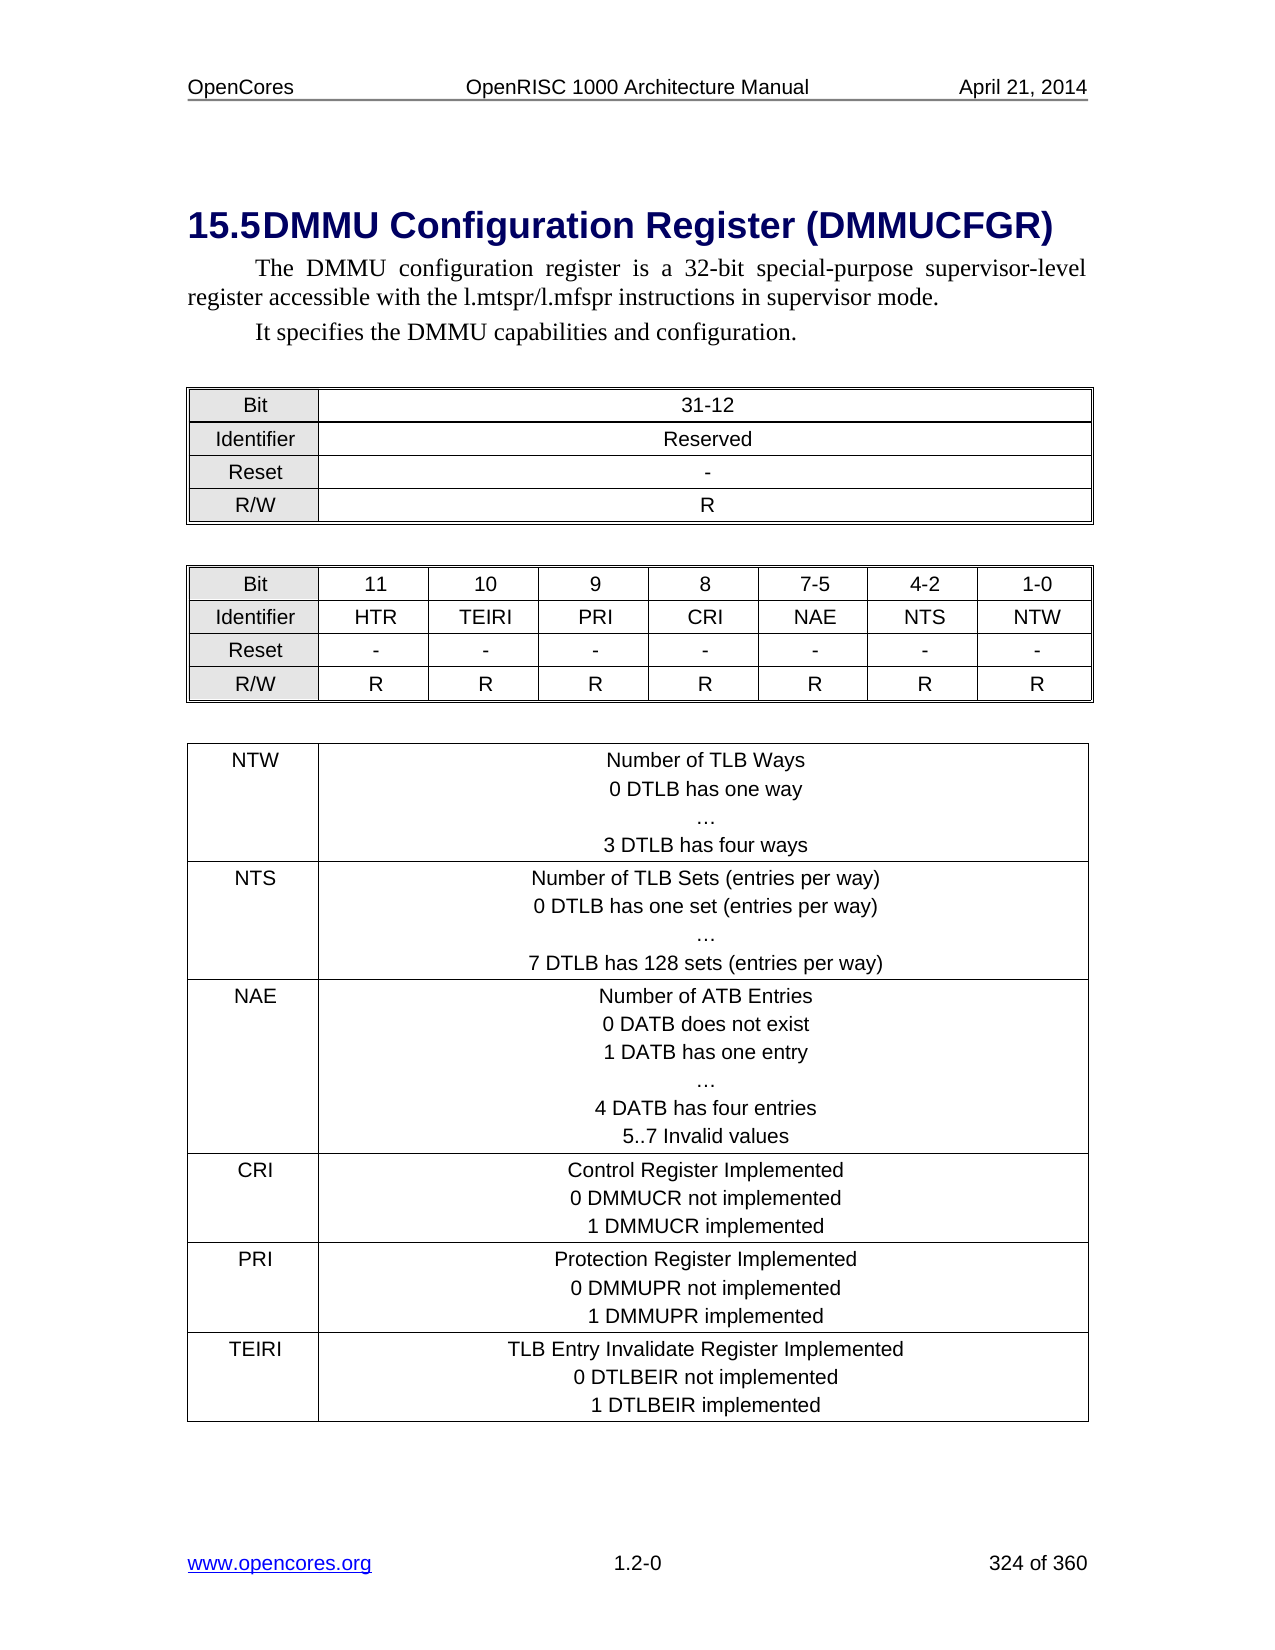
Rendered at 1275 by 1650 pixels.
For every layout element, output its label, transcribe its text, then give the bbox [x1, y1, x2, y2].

table_header NTW [188, 744, 318, 861]
table_cell NAE [188, 980, 318, 1152]
table_cell Reset [190, 456, 318, 488]
table_cell - [978, 634, 1091, 666]
table_cell - [429, 634, 538, 666]
text It specifies the DMMU capabilities and configuration. [187, 317, 1087, 346]
table_cell R/W [190, 489, 318, 521]
table_cell TLB Entry Invalidate Register Implemented 0 DTLBEIR not implemented 1 DTLBEIR implemented [319, 1333, 1088, 1421]
table_cell - [319, 634, 428, 666]
table_cell - [868, 634, 977, 666]
table_cell Number of TLB Sets (entries per way) 0 DTLB has one set (entries per way) … 7 DTLB has 128 sets (entries per way) [319, 862, 1088, 978]
table_cell PRI [188, 1243, 318, 1332]
table_cell NAE [759, 601, 867, 633]
table_cell NTW [978, 601, 1091, 633]
table_cell R [978, 667, 1091, 699]
table_header 7-5 [759, 568, 867, 599]
table_cell NTS [188, 862, 318, 978]
table_header 4-2 [868, 568, 977, 599]
table_cell PRI [539, 601, 648, 633]
table_cell R [539, 667, 648, 699]
table_header 1-0 [978, 568, 1091, 599]
table_cell Reset [190, 634, 318, 666]
table_cell - [319, 456, 1091, 488]
table_header 31-12 [319, 390, 1091, 421]
table_header Number of TLB Ways 0 DTLB has one way … 3 DTLB has four ways [319, 744, 1088, 861]
table_cell R [868, 667, 977, 699]
table_header Bit [190, 568, 318, 599]
table_cell Identifier [190, 423, 318, 455]
table_cell - [649, 634, 758, 666]
table_cell TEIRI [188, 1333, 318, 1421]
table_cell TEIRI [429, 601, 538, 633]
table_cell R [429, 667, 538, 699]
table_header 9 [539, 568, 648, 599]
subtitle DMMU Configuration Register (DMMUCFGR) [187, 204, 1087, 247]
text The DMMU configuration register is a 32-bit special-purpose supervisor-level register accessible with the l.mtspr/l.mfspr instructions in supervisor mode. [187, 253, 1087, 311]
table_cell R/W [190, 667, 318, 699]
table_cell R [649, 667, 758, 699]
table_cell - [539, 634, 648, 666]
table_cell NTS [868, 601, 977, 633]
table_cell R [319, 489, 1091, 521]
table_cell Number of ATB Entries 0 DATB does not exist 1 DATB has one entry … 4 DATB has four entries 5..7 Invalid values [319, 980, 1088, 1152]
table_cell CRI [649, 601, 758, 633]
table_cell Reserved [319, 423, 1091, 455]
table_cell CRI [188, 1154, 318, 1242]
table_cell - [759, 634, 867, 666]
table_header 8 [649, 568, 758, 599]
table_cell HTR [319, 601, 428, 633]
table_header 10 [429, 568, 538, 599]
table_cell R [759, 667, 867, 699]
table_cell Control Register Implemented 0 DMMUCR not implemented 1 DMMUCR implemented [319, 1154, 1088, 1242]
table_cell R [319, 667, 428, 699]
table_header Bit [190, 390, 318, 421]
table_cell Protection Register Implemented 0 DMMUPR not implemented 1 DMMUPR implemented [319, 1243, 1088, 1332]
table_header 11 [319, 568, 428, 599]
table_cell Identifier [190, 601, 318, 633]
